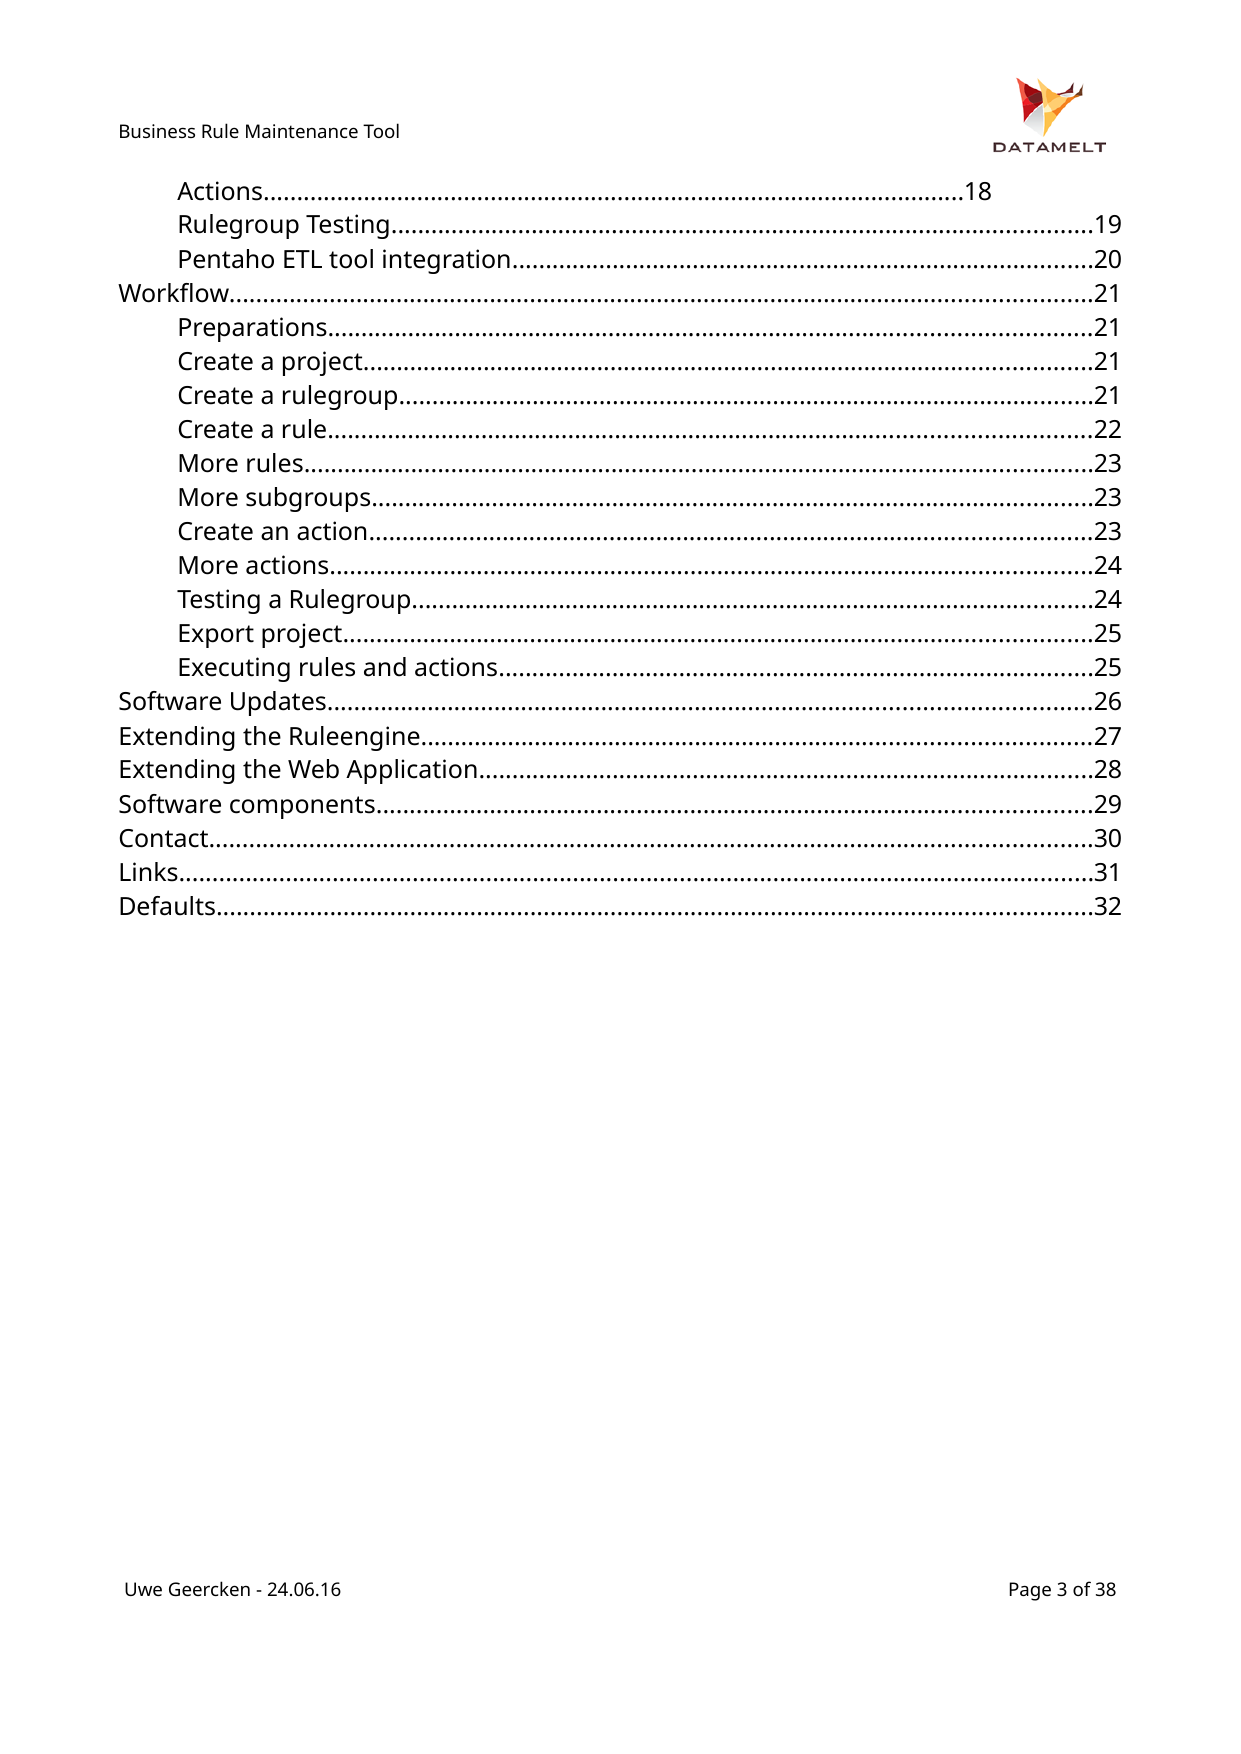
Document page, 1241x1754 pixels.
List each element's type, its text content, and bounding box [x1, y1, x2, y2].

text Links 31 [118, 854, 1122, 888]
text Create a rulegroup 21 [177, 377, 1122, 412]
text Pentaho ETL tool integration 20 [177, 241, 1122, 275]
text Software components 29 [118, 786, 1122, 820]
text Preparations 21 [177, 309, 1122, 343]
text Actions 18 [177, 173, 1122, 207]
text Testing a Rulegroup 24 [177, 582, 1122, 616]
text More subgroups 23 [177, 480, 1122, 514]
text Extending the Web Application 28 [118, 752, 1122, 786]
text Create a rule 22 [177, 412, 1122, 446]
picture [992, 69, 1107, 160]
text Rulegroup Testing 19 [177, 207, 1122, 241]
text More rules 23 [177, 446, 1122, 480]
text Export project 25 [177, 616, 1122, 650]
text Workflow 21 [118, 275, 1122, 309]
text More actions 24 [177, 548, 1122, 582]
text Contact 30 [118, 820, 1122, 854]
text Software Updates 26 [118, 684, 1122, 718]
text Executing rules and actions 25 [177, 650, 1122, 684]
text Extending the Ruleengine 27 [118, 718, 1122, 752]
text Defaults 32 [118, 888, 1122, 922]
text Create an action 23 [177, 514, 1122, 548]
text Create a project 21 [177, 343, 1122, 377]
